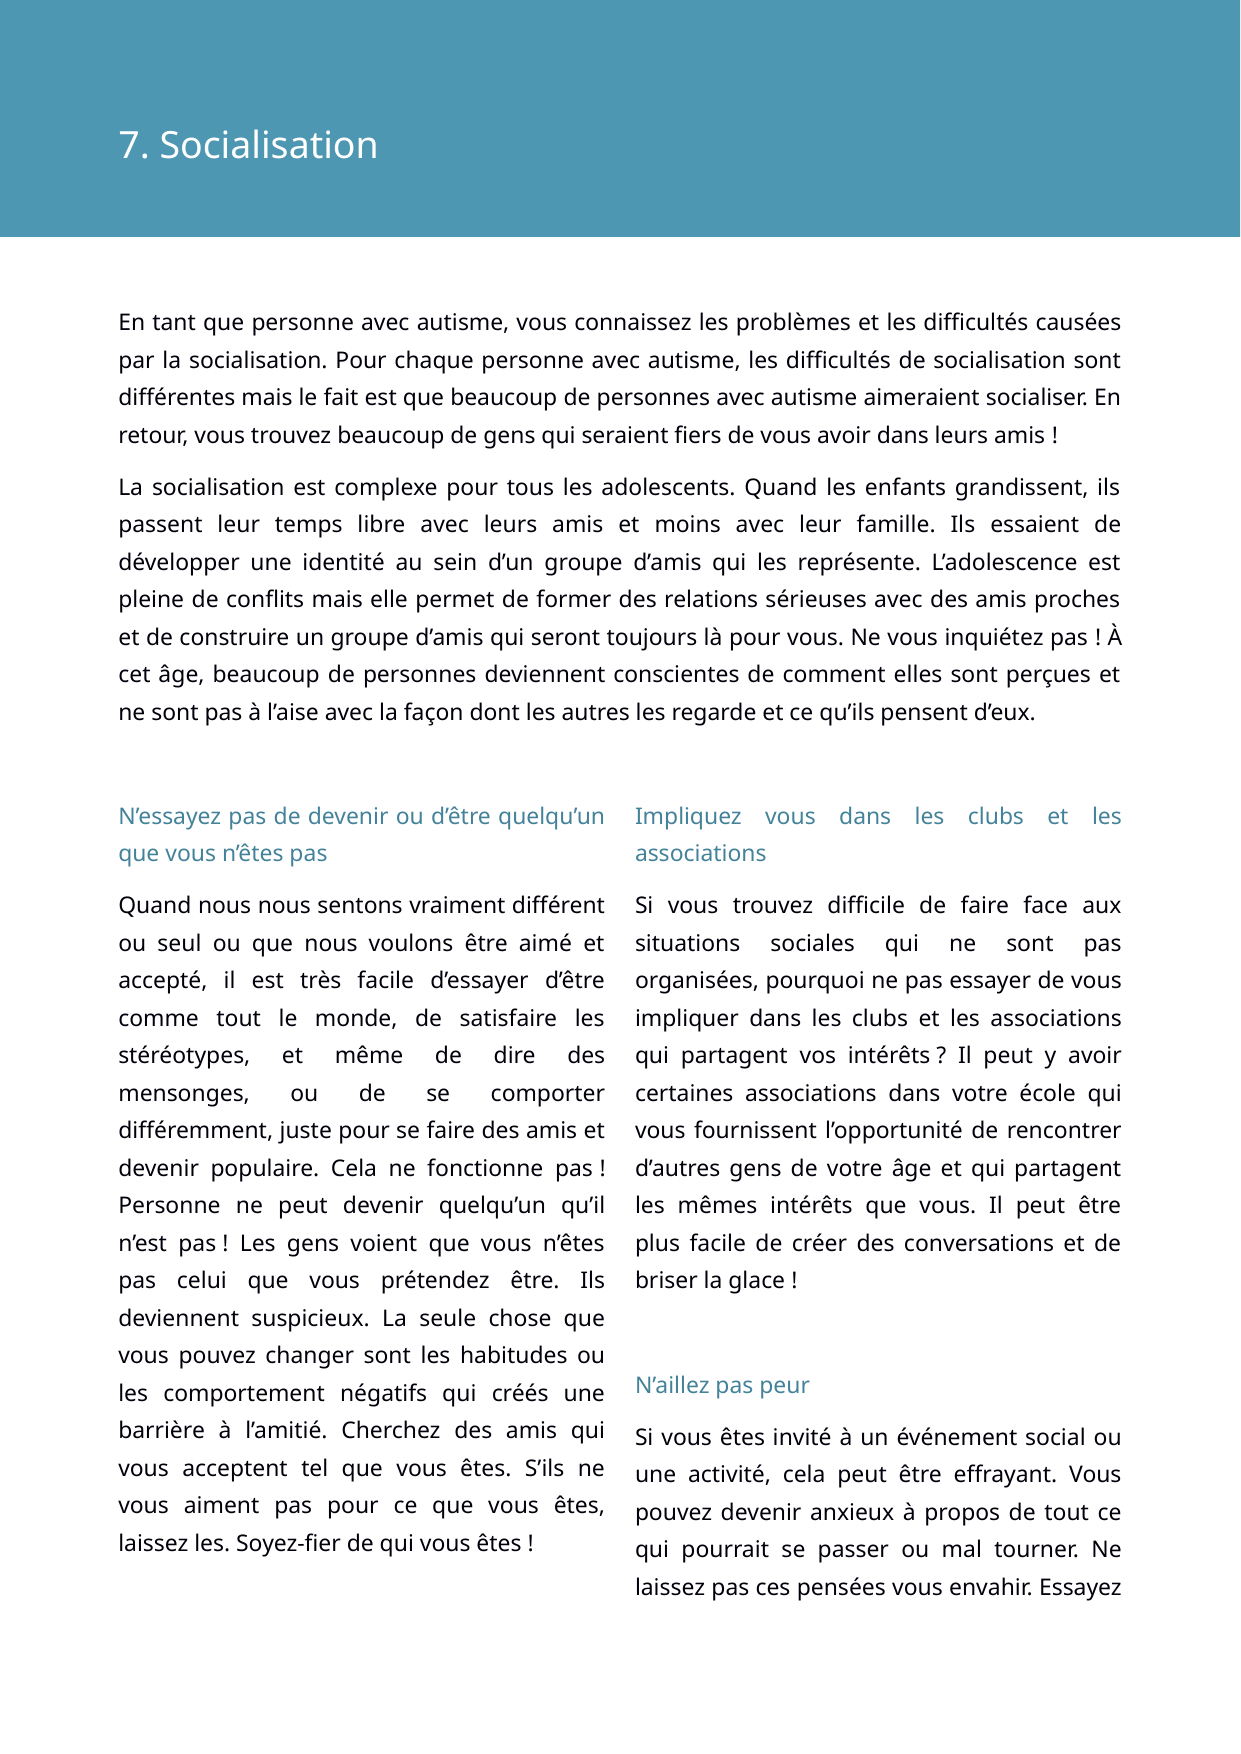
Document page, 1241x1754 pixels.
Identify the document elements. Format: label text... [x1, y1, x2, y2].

text La socialisation est complexe pour tous les adolescents. Quand les enfants grandissent, ils passent leur temps libre avec leurs amis et moins avec leur famille. Ils essaient de développer une identité au sein d’un groupe d’amis qui les représente. L’adolescence est pleine de conflits mais elle permet de former des relations sérieuses avec des amis proches et de construire un groupe d’amis qui seront toujours là pour vous. Ne vous inquiétez pas ! À cet âge, beaucoup de personnes deviennent conscientes de comment elles sont perçues et ne sont pas à l’aise avec la façon dont les autres les regarde et ce qu’ils pensent d’eux. [118, 471, 1122, 727]
text En tant que personne avec autisme, vous connaissez les problèmes et les difficultés causées par la socialisation. Pour chaque personne avec autisme, les difficultés de socialisation sont différentes mais le fait est que beaucoup de personnes avec autisme aimeraient socialiser. En retour, vous trouvez beaucoup de gens qui seraient fiers de vous avoir dans leurs amis ! [118, 306, 1122, 450]
text Si vous trouvez difficile de faire face aux situations sociales qui ne sont pas organisées, pourquoi ne pas essayer de vous impliquer dans les clubs et les associations qui partagent vos intérêts ? Il peut y avoir certaines associations dans votre école qui vous fournissent l’opportunité de rencontrer d’autres gens de votre âge et qui partagent les mêmes intérêts que vous. Il peut être plus facile de créer des conversations et de briser la glace ! [635, 889, 1122, 1296]
text N’essayez pas de devenir ou d’être quelqu’un que vous n’êtes pas [118, 800, 605, 868]
subtitle 7. Socialisation [118, 118, 1122, 169]
text N’aillez pas peur [635, 1368, 1122, 1400]
text Quand nous nous sentons vraiment différent ou seul ou que nous voulons être aimé et accepté, il est très facile d’essayer d’être comme tout le monde, de satisfaire les stéréotypes, et même de dire des mensonges, ou de se comporter différemment, juste pour se faire des amis et devenir populaire. Cela ne fonctionne pas ! Personne ne peut devenir quelqu’un qu’il n’est pas ! Les gens voient que vous n’êtes pas celui que vous prétendez être. Ils deviennent suspicieux. La seule chose que vous pouvez changer sont les habitudes ou les comportement négatifs qui créés une barrière à l’amitié. Cherchez des amis qui vous acceptent tel que vous êtes. S’ils ne vous aiment pas pour ce que vous êtes, laissez les. Soyez-fier de qui vous êtes ! [118, 889, 605, 1558]
text Si vous êtes invité à un événement social ou une activité, cela peut être effrayant. Vous pouvez devenir anxieux à propos de tout ce qui pourrait se passer ou mal tourner. Ne laissez pas ces pensées vous envahir. Essayez [635, 1421, 1122, 1602]
text Impliquez vous dans les clubs et les associations [635, 800, 1122, 868]
